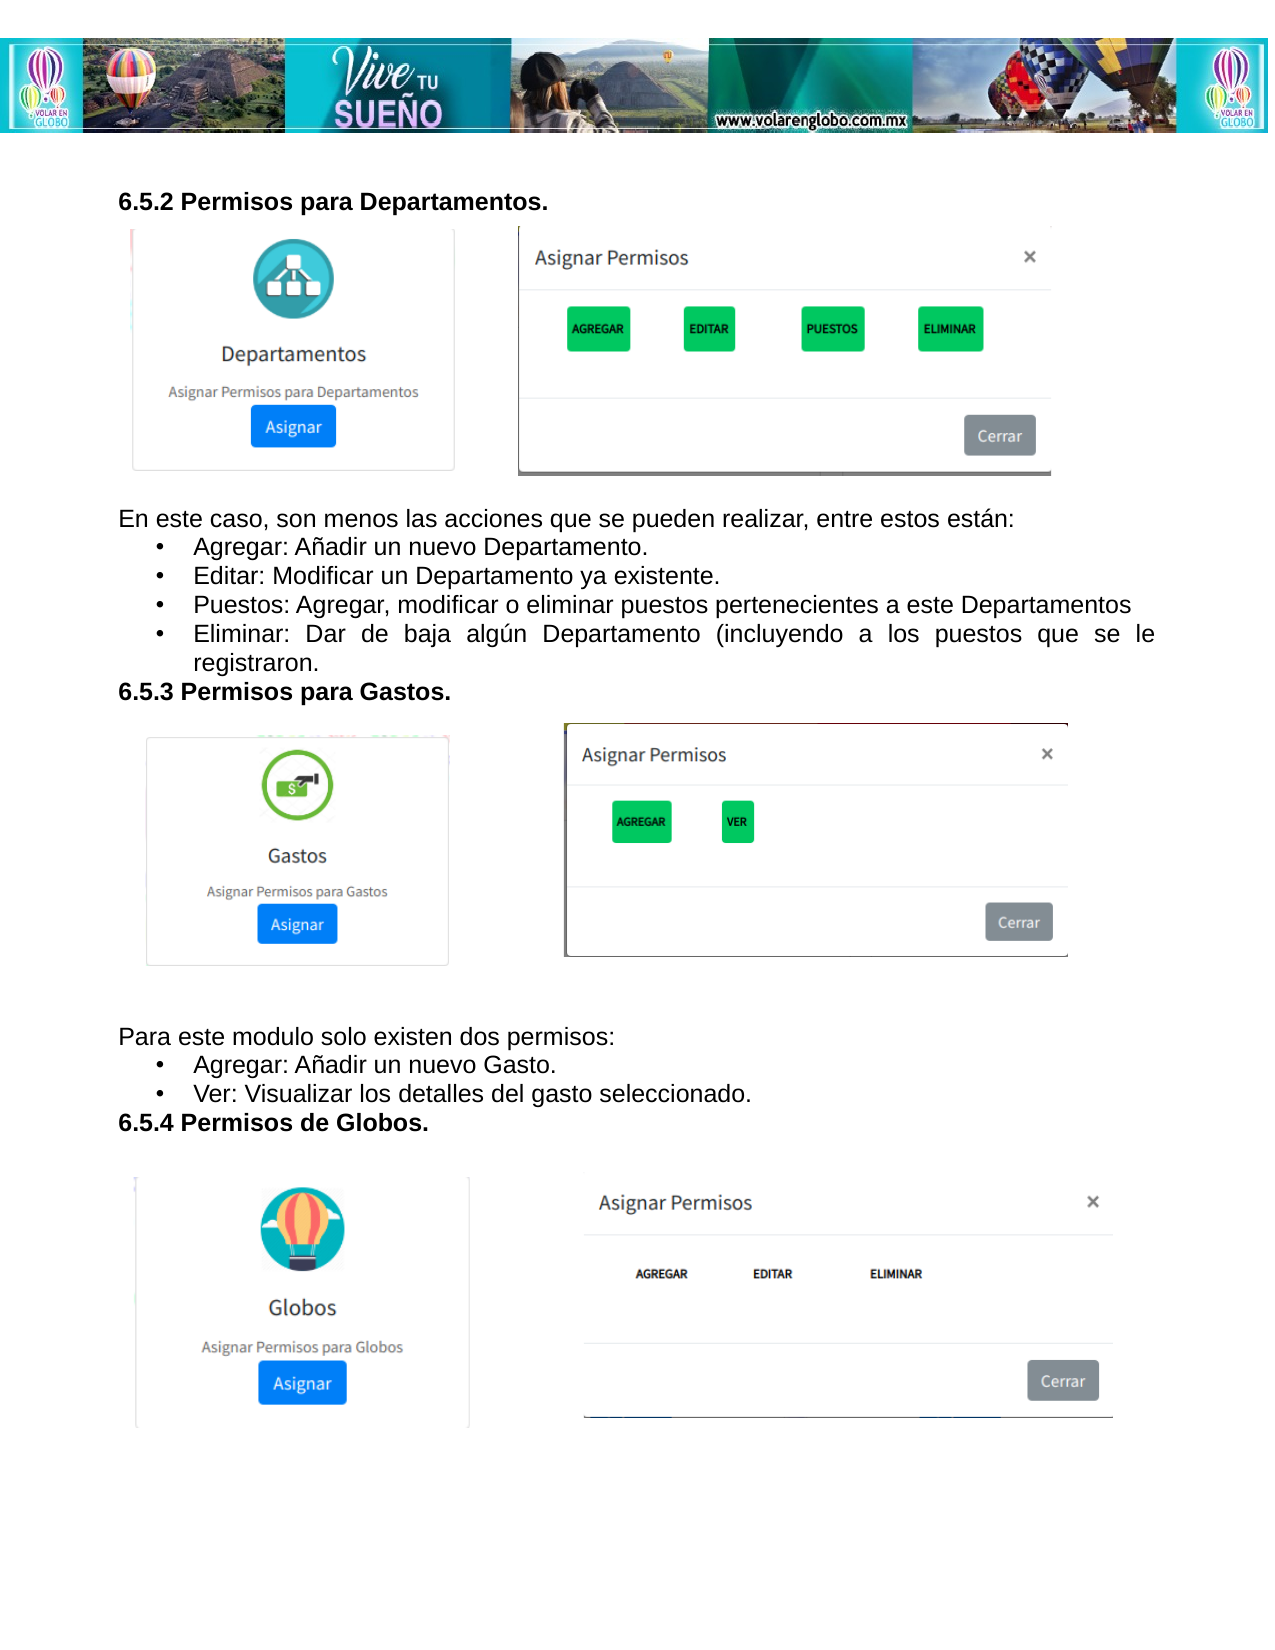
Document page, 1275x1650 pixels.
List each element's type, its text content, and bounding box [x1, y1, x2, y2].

list Agregar: Añadir un nuevo Departamento. [156, 532, 1157, 561]
list Puestos: Agregar, modificar o eliminar puestos pertenecientes a este Departamentos [156, 590, 1157, 619]
picture [0, 38, 1268, 133]
list Agregar: Añadir un nuevo Gasto. [156, 1050, 1157, 1079]
text 6.5.4 Permisos de Globos. [118, 1108, 1157, 1137]
picture [133, 1177, 470, 1428]
text 6.5.2 Permisos para Departamentos. [118, 187, 1157, 216]
picture [130, 229, 456, 471]
text Para este modulo solo existen dos permisos: [118, 1021, 1157, 1050]
list Editar: Modificar un Departamento ya existente. [156, 561, 1157, 590]
list Ver: Visualizar los detalles del gasto seleccionado. [156, 1079, 1157, 1108]
text En este caso, son menos las acciones que se pueden realizar, entre estos están: [118, 503, 1157, 532]
text 6.5.3 Permisos para Gastos. [118, 676, 1157, 705]
picture [518, 226, 1052, 476]
picture [563, 723, 1068, 957]
picture [145, 735, 450, 966]
list Eliminar: Dar de baja algún Departamento (incluyendo a los puestos que se le registraron. [156, 619, 1157, 676]
picture [583, 1172, 1113, 1418]
